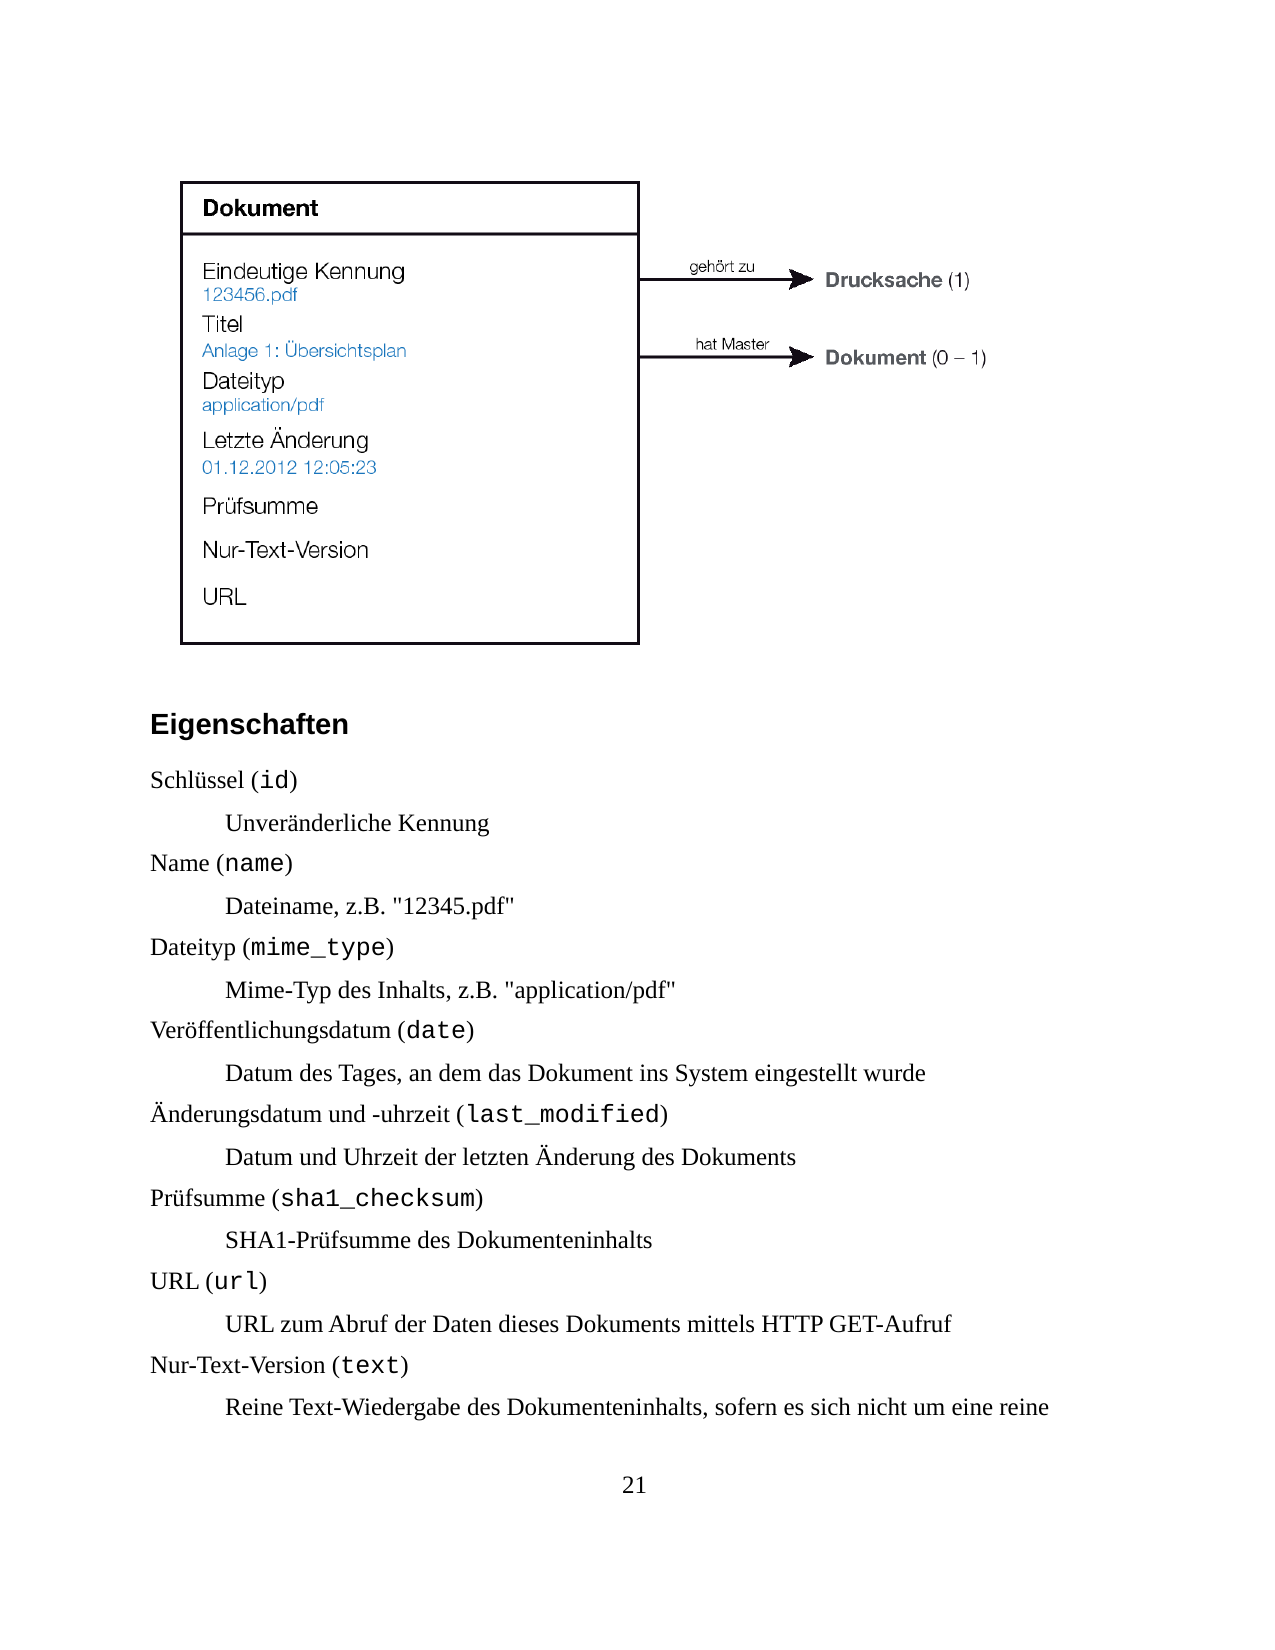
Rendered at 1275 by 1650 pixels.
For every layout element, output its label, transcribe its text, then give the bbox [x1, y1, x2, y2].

text Schlüssel (id) [150, 765, 1125, 796]
text Unveränderliche Kennung [225, 808, 1125, 836]
text Datum des Tages, an dem das Dokument ins System eingestellt wurde [225, 1058, 1125, 1087]
text Dateiname, z.B. "12345.pdf" [225, 891, 1125, 920]
text Mime-Typ des Inhalts, z.B. "application/pdf" [225, 975, 1125, 1003]
text Reine Text-Wiedergabe des Dokumenteninhalts, sofern es sich nicht um eine reine [225, 1392, 1125, 1421]
text URL (url) [150, 1266, 1125, 1297]
text SHA1-Prüfsumme des Dokumenteninhalts [225, 1225, 1125, 1254]
text Dateityp (mime_type) [150, 932, 1125, 963]
subtitle Eigenschaften [150, 707, 1125, 740]
text Name (name) [150, 848, 1125, 879]
text Datum und Uhrzeit der letzten Änderung des Dokuments [225, 1142, 1125, 1171]
text Prüfsumme (sha1_checksum) [150, 1183, 1125, 1213]
text Änderungsdatum und -uhrzeit (last_modified) [150, 1099, 1125, 1130]
picture [150, 150, 1111, 673]
text Nur-Text-Version (text) [150, 1350, 1125, 1381]
text URL zum Abruf der Daten dieses Dokuments mittels HTTP GET-Aufruf [225, 1309, 1125, 1338]
text Veröffentlichungsdatum (date) [150, 1016, 1125, 1046]
